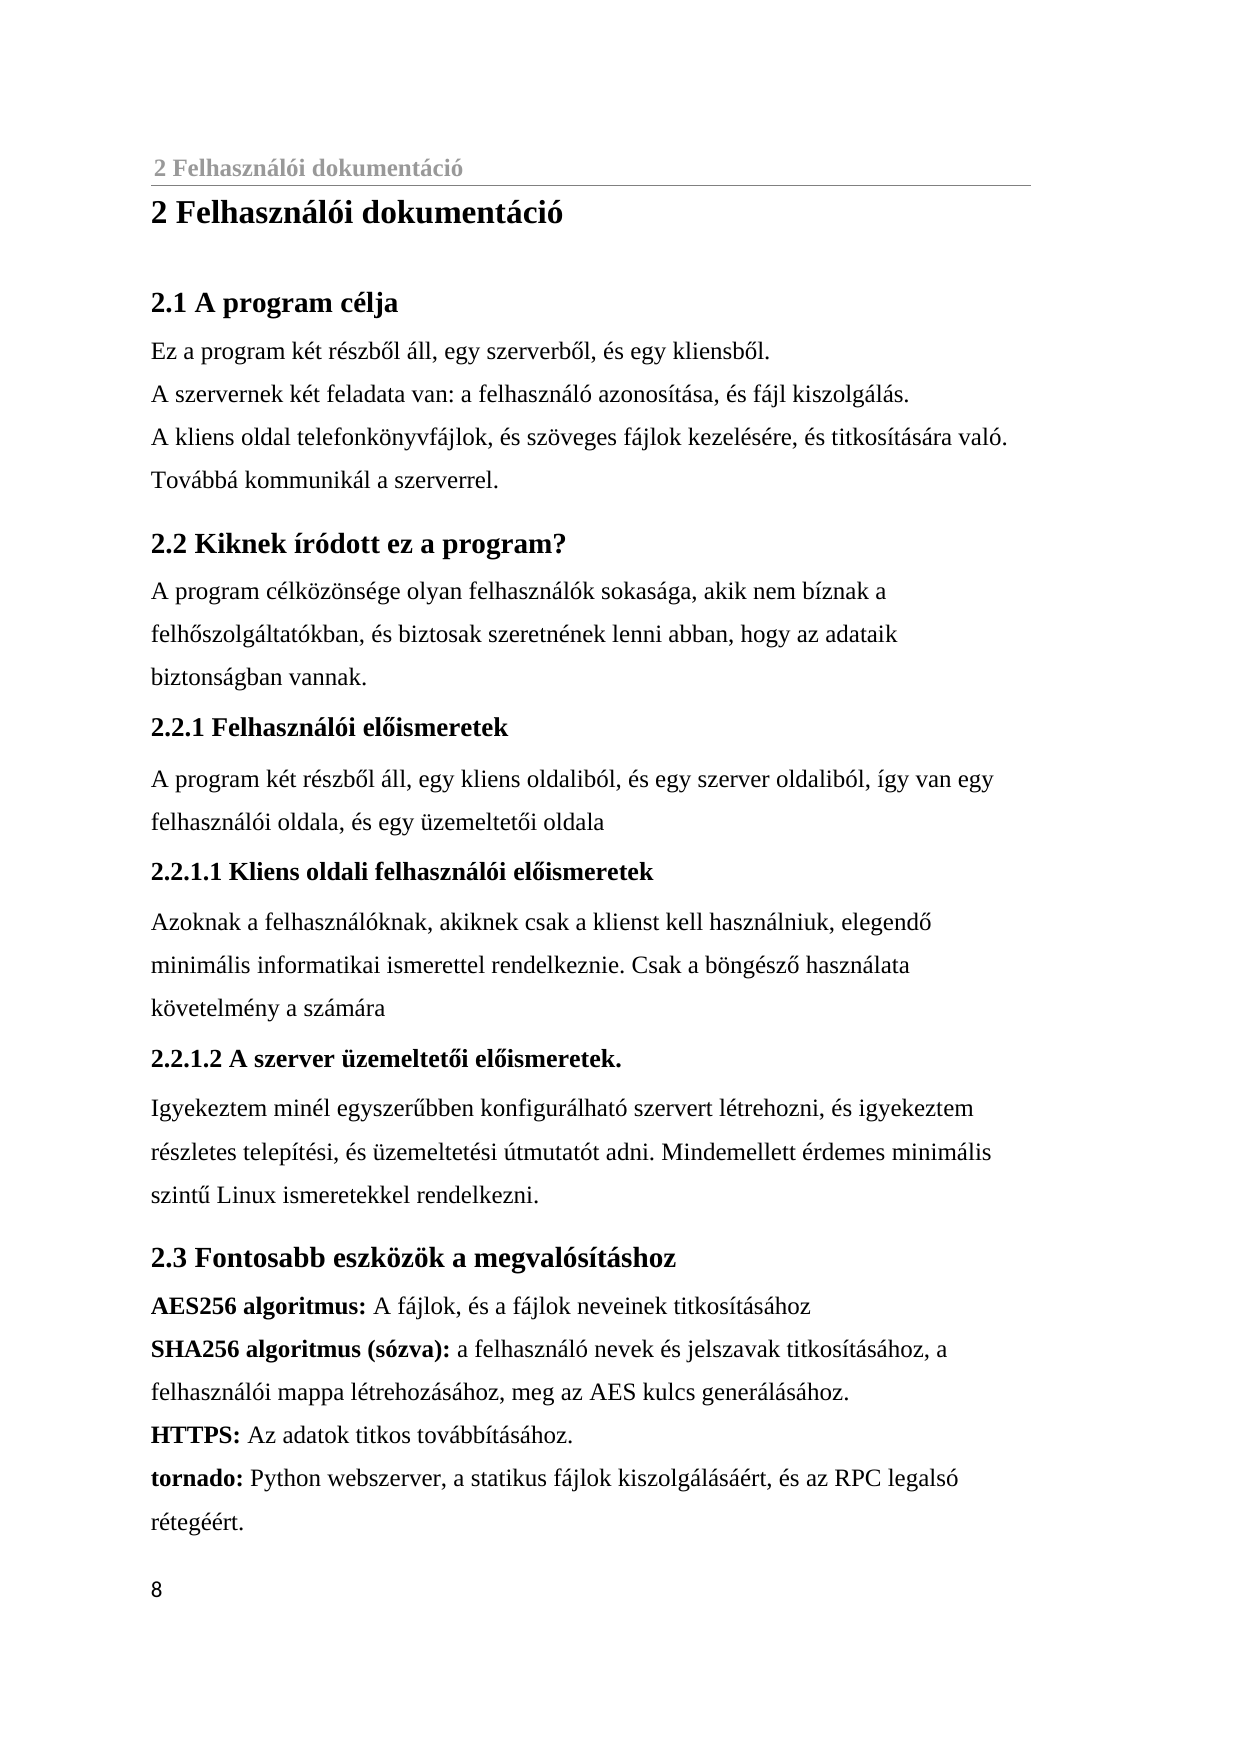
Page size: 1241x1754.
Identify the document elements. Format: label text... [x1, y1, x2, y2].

text tornado: Python webszerver, a statikus fájlok kiszolgálásáért, és az RPC legalsó rétegéért. [151, 1463, 1031, 1535]
subtitle A program célja [151, 285, 1031, 319]
text AES256 algoritmus: A fájlok, és a fájlok neveinek titkosításához [151, 1291, 1031, 1320]
subtitle Kiknek íródott ez a program? [151, 526, 1031, 559]
text A szervernek két feladata van: a felhasználó azonosítása, és fájl kiszolgálás. [151, 379, 1031, 408]
text A program célközönsége olyan felhasználók sokasága, akik nem bíznak a felhőszolgáltatókban, és biztosak szeretnének lenni abban, hogy az adataik biztonságban vannak. [151, 576, 1031, 691]
subtitle Fontosabb eszközök a megvalósításhoz [151, 1241, 1031, 1274]
text Ez a program két részből áll, egy szerverből, és egy kliensből. [151, 336, 1031, 364]
subtitle Kliens oldali felhasználói előismeretek [151, 856, 1031, 886]
text Továbbá kommunikál a szerverrel. [151, 465, 1031, 494]
subtitle Felhasználói dokumentáció [151, 192, 1031, 231]
text A program két részből áll, egy kliens oldaliból, és egy szerver oldaliból, így van egy felhasználói oldala, és egy üzemeltetői oldala [151, 764, 1031, 836]
subtitle Felhasználói előismeretek [151, 712, 1031, 743]
text HTTPS: Az adatok titkos továbbításához. [151, 1420, 1031, 1449]
text SHA256 algoritmus (sózva): a felhasználó nevek és jelszavak titkosításához, a felhasználói mappa létrehozásához, meg az AES kulcs generálásához. [151, 1334, 1031, 1406]
text Azoknak a felhasználóknak, akiknek csak a klienst kell használniuk, elegendő minimális informatikai ismerettel rendelkeznie. Csak a böngésző használata követelmény a számára [151, 907, 1031, 1022]
text Igyekeztem minél egyszerűbben konfigurálható szervert létrehozni, és igyekeztem részletes telepítési, és üzemeltetési útmutatót adni. Mindemellett érdemes minimális szintű Linux ismeretekkel rendelkezni. [151, 1093, 1031, 1208]
text A kliens oldal telefonkönyvfájlok, és szöveges fájlok kezelésére, és titkosítására való. [151, 422, 1031, 451]
subtitle A szerver üzemeltetői előismeretek. [151, 1043, 1031, 1073]
